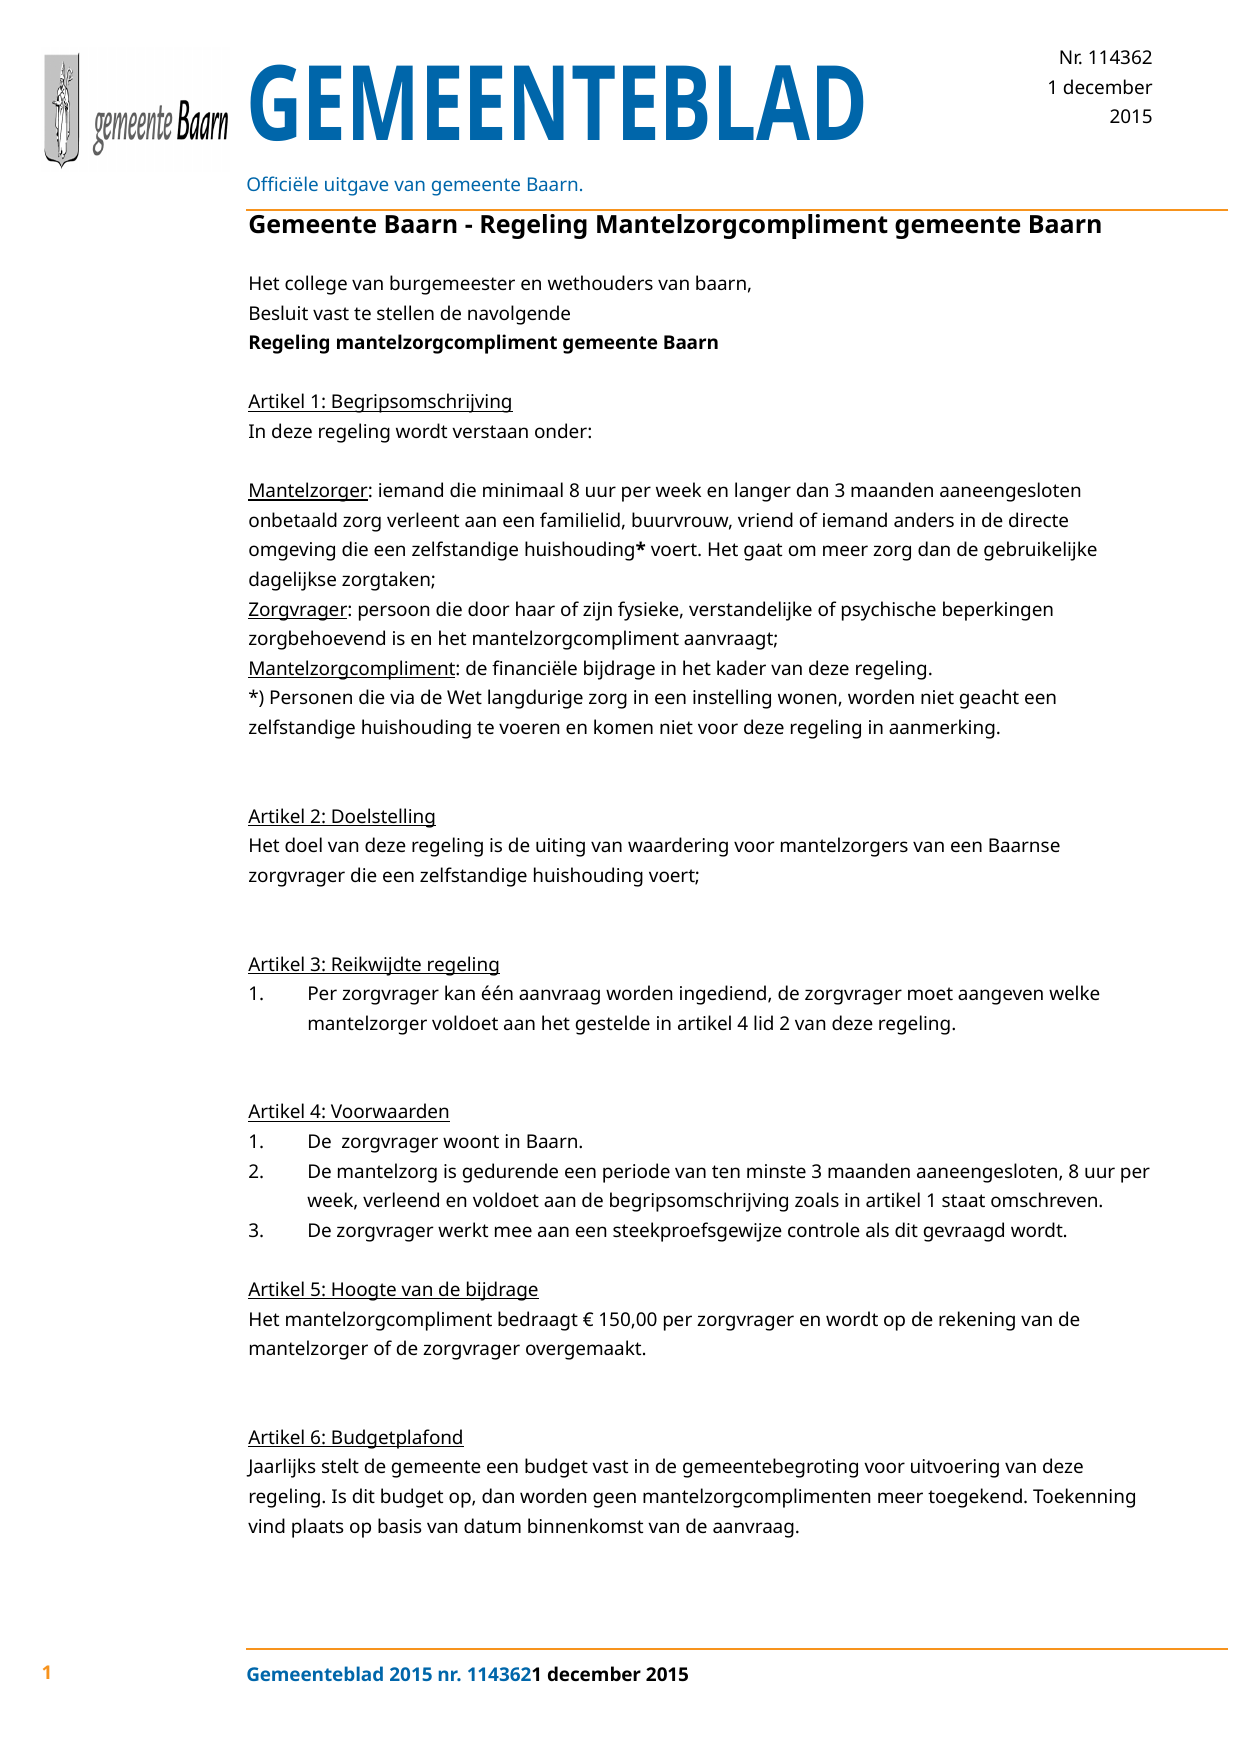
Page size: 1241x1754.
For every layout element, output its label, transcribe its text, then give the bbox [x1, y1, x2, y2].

list De zorgvrager werkt mee aan een steekproefsgewijze controle als dit gevraagd wordt. [248, 1217, 1152, 1243]
text Gemeente Baarn - Regeling Mantelzorgcompliment gemeente Baarn [248, 211, 1152, 241]
text Het mantelzorgcompliment bedraagt € 150,00 per zorgvrager en wordt op de rekening van de mantelzorger of de zorgvrager overgemaakt. [248, 1306, 1152, 1361]
text Het college van burgemeester en wethouders van baarn, [248, 270, 1152, 296]
text Artikel 2: Doelstelling [248, 803, 1152, 828]
text Artikel 3: Reikwijdte regeling [248, 951, 1152, 976]
text Het doel van deze regeling is de uiting van waardering voor mantelzorgers van een Baarnse zorgvrager die een zelfstandige huishouding voert; [248, 832, 1152, 888]
list De zorgvrager woont in Baarn. [248, 1128, 1152, 1154]
text Artikel 5: Hoogte van de bijdrage [248, 1276, 1152, 1302]
text Jaarlijks stelt de gemeente een budget vast in de gemeentebegroting voor uitvoering van deze regeling. Is dit budget op, dan worden geen mantelzorgcomplimenten meer toegekend. Toekenning vind plaats op basis van datum binnenkomst van de aanvraag. [248, 1454, 1152, 1538]
text Artikel 1: Begripsomschrijving [248, 389, 1152, 414]
text In deze regeling wordt verstaan onder: [248, 418, 1152, 444]
picture [41, 47, 231, 172]
text Artikel 6: Budgetplafond [248, 1424, 1152, 1450]
text Besluit vast te stellen de navolgende [248, 300, 1152, 326]
text Artikel 4: Voorwaarden [248, 1099, 1152, 1124]
text Mantelzorgcompliment: de financiële bijdrage in het kader van deze regeling. [248, 655, 1152, 681]
text Regeling mantelzorgcompliment gemeente Baarn [248, 329, 1152, 355]
list De mantelzorg is gedurende een periode van ten minste 3 maanden aaneengesloten, 8 uur per week, verleend en voldoet aan de begripsomschrijving zoals in artikel 1 staat omschreven. [248, 1158, 1152, 1213]
list Per zorgvrager kan één aanvraag worden ingediend, de zorgvrager moet aangeven welke mantelzorger voldoet aan het gestelde in artikel 4 lid 2 van deze regeling. [248, 980, 1152, 1036]
text *) Personen die via de Wet langdurige zorg in een instelling wonen, worden niet geacht een zelfstandige huishouding te voeren en komen niet voor deze regeling in aanmerking. [248, 684, 1152, 740]
text Mantelzorger: iemand die minimaal 8 uur per week en langer dan 3 maanden aaneengesloten onbetaald zorg verleent aan een familielid, buurvrouw, vriend of iemand anders in de directe omgeving die een zelfstandige huishouding* voert. Het gaat om meer zorg dan de gebruikelijke dagelijkse zorgtaken; [248, 477, 1152, 592]
text Zorgvrager: persoon die door haar of zijn fysieke, verstandelijke of psychische beperkingen zorgbehoevend is en het mantelzorgcompliment aanvraagt; [248, 596, 1152, 651]
